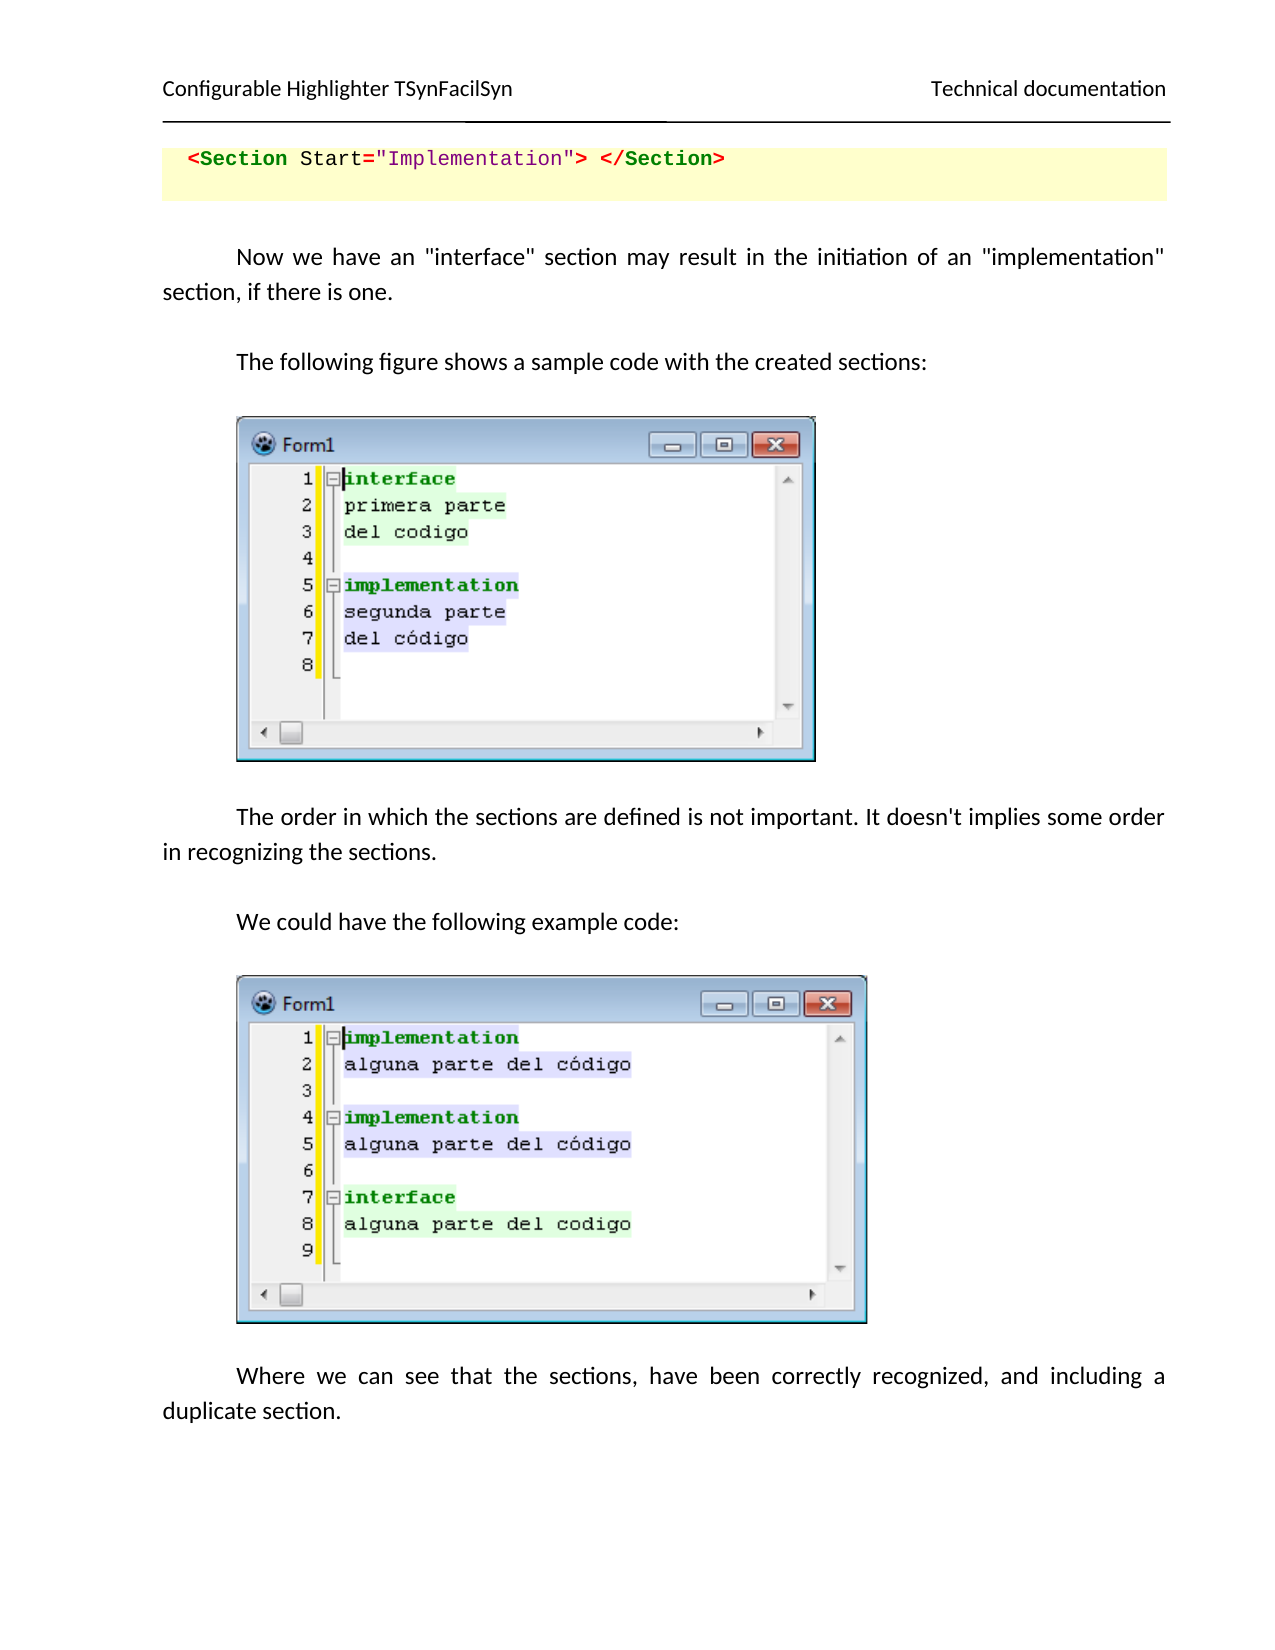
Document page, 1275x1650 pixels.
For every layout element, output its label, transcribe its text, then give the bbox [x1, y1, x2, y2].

text Where we can see that the sections, have been correctly recognized, and including a duplicate section. [162, 1360, 1167, 1426]
text The following figure shows a sample code with the created sections: [162, 346, 1167, 377]
text Now we have an "interface" section may result in the initiation of an "implementation" section, if there is one. [162, 241, 1167, 307]
text We could have the following example code: [162, 906, 1167, 936]
picture [236, 416, 816, 762]
text The order in which the sections are defined is not important. It doesn't implies some order in recognizing the sections. [162, 801, 1167, 866]
picture [236, 975, 868, 1324]
text <Section Start="Implementation"> </Section> [162, 148, 1167, 171]
